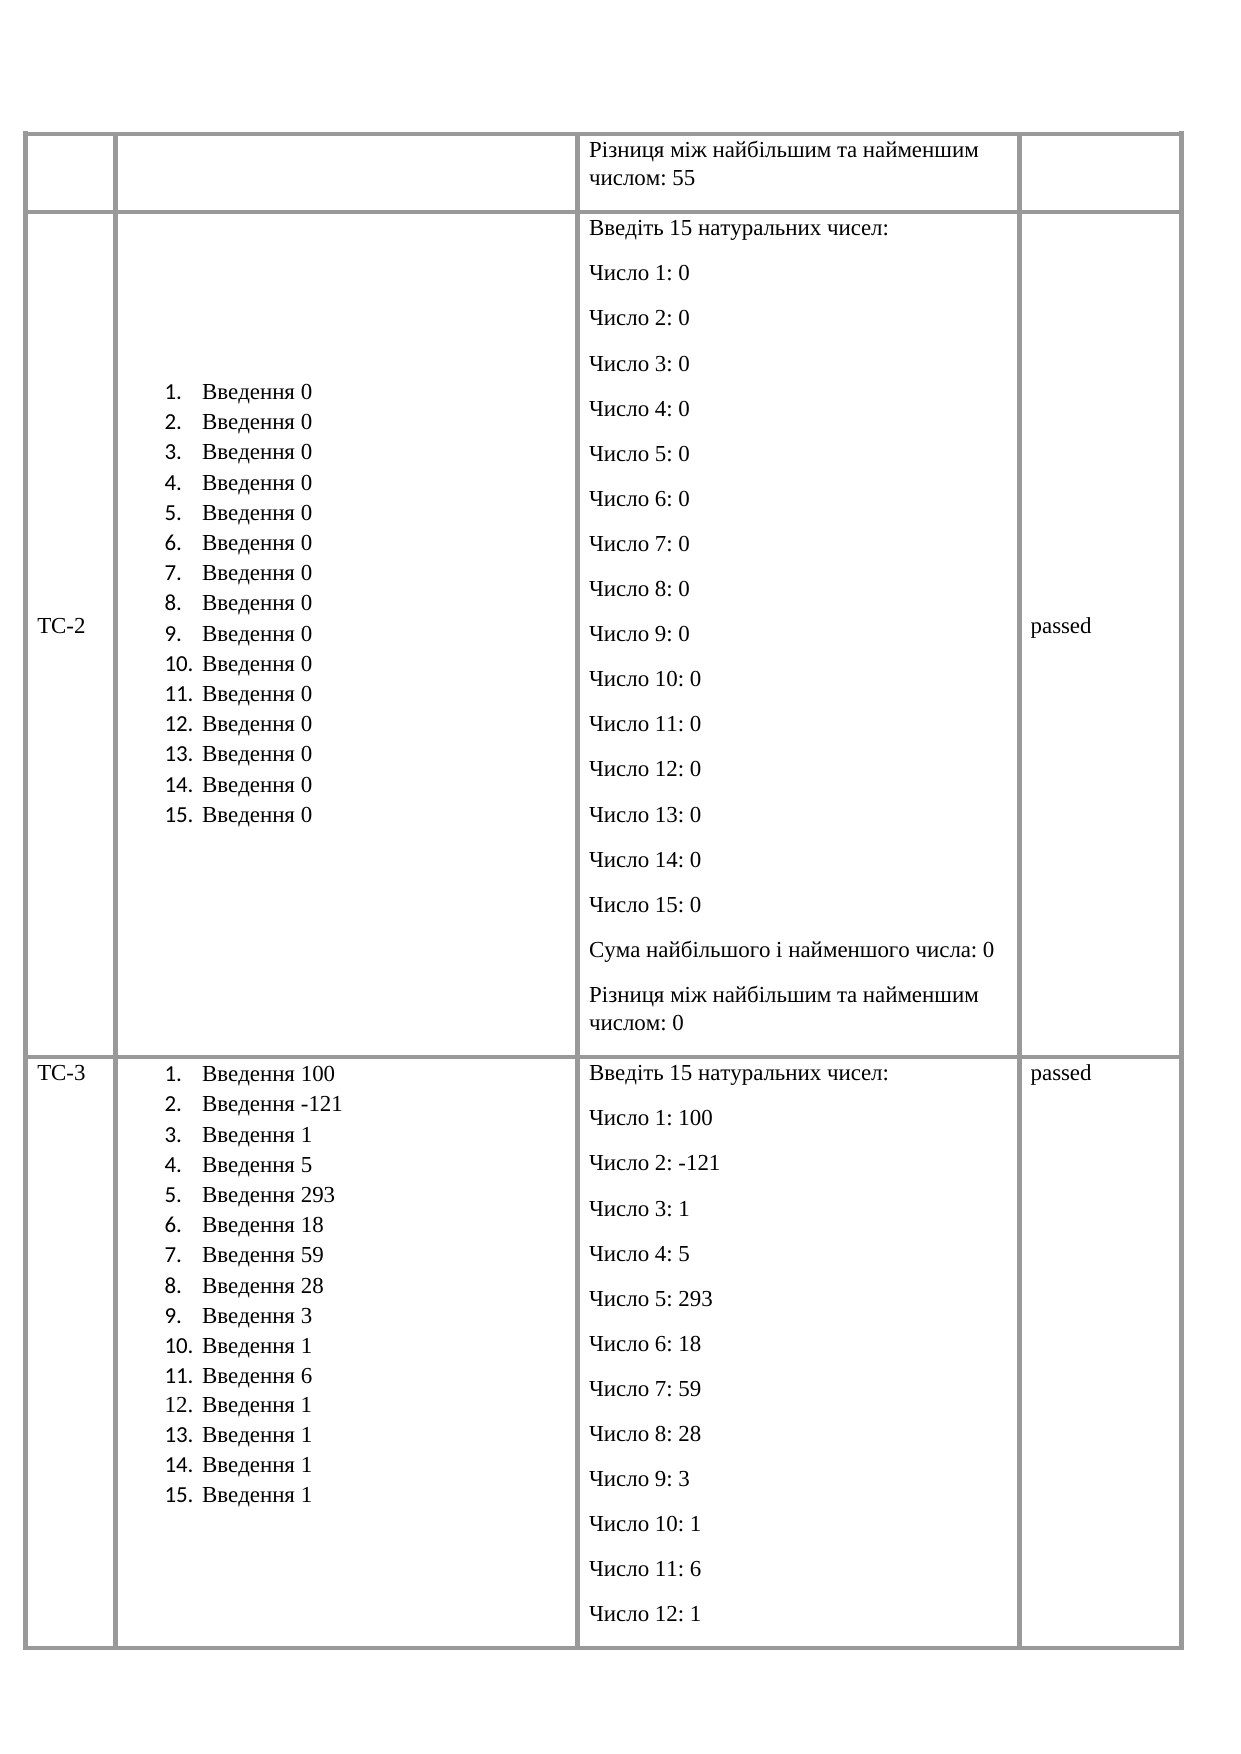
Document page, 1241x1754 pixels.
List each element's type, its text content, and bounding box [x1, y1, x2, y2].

table_cell ТС-3 [28, 1059, 113, 1646]
table_cell passed [1022, 1059, 1179, 1646]
table_cell Введіть 15 натуральних чисел: Число 1: 0 Число 2: 0 Число 3: 0 Число 4: 0 Число 5: 0 Число 6: 0 Число 7: 0 Число 8: 0 Число 9: 0 Число 10: 0 Число 11: 0 Число 12: 0 Число 13: 0 Число 14: 0 Число 15: 0 Сума найбільшого і найменшого числа: 0 Різниця між найбільшим та найменшим числом: 0 [580, 214, 1017, 1054]
table_cell ТС-2 [28, 214, 113, 1054]
table_cell Введіть 15 натуральних чисел: Число 1: 100 Число 2: -121 Число 3: 1 Число 4: 5 Число 5: 293 Число 6: 18 Число 7: 59 Число 8: 28 Число 9: 3 Число 10: 1 Число 11: 6 Число 12: 1 [580, 1059, 1017, 1646]
table_cell [28, 136, 113, 209]
table_cell [118, 136, 575, 209]
table_cell Введення 0 Введення 0 Введення 0 Введення 0 Введення 0 Введення 0 Введення 0 Введення 0 Введення 0 Введення 0 Введення 0 Введення 0 Введення 0 Введення 0 Введення 0 [118, 214, 575, 1054]
table_cell passed [1022, 214, 1179, 1054]
table_cell Введення 100 Введення -121 Введення 1 Введення 5 Введення 293 Введення 18 Введення 59 Введення 28 Введення 3 Введення 1 Введення 6 Введення 1 Введення 1 Введення 1 Введення 1 [118, 1059, 575, 1646]
table_cell Різниця між найбільшим та найменшим числом: 55 [580, 136, 1017, 209]
table_cell [1022, 136, 1179, 209]
